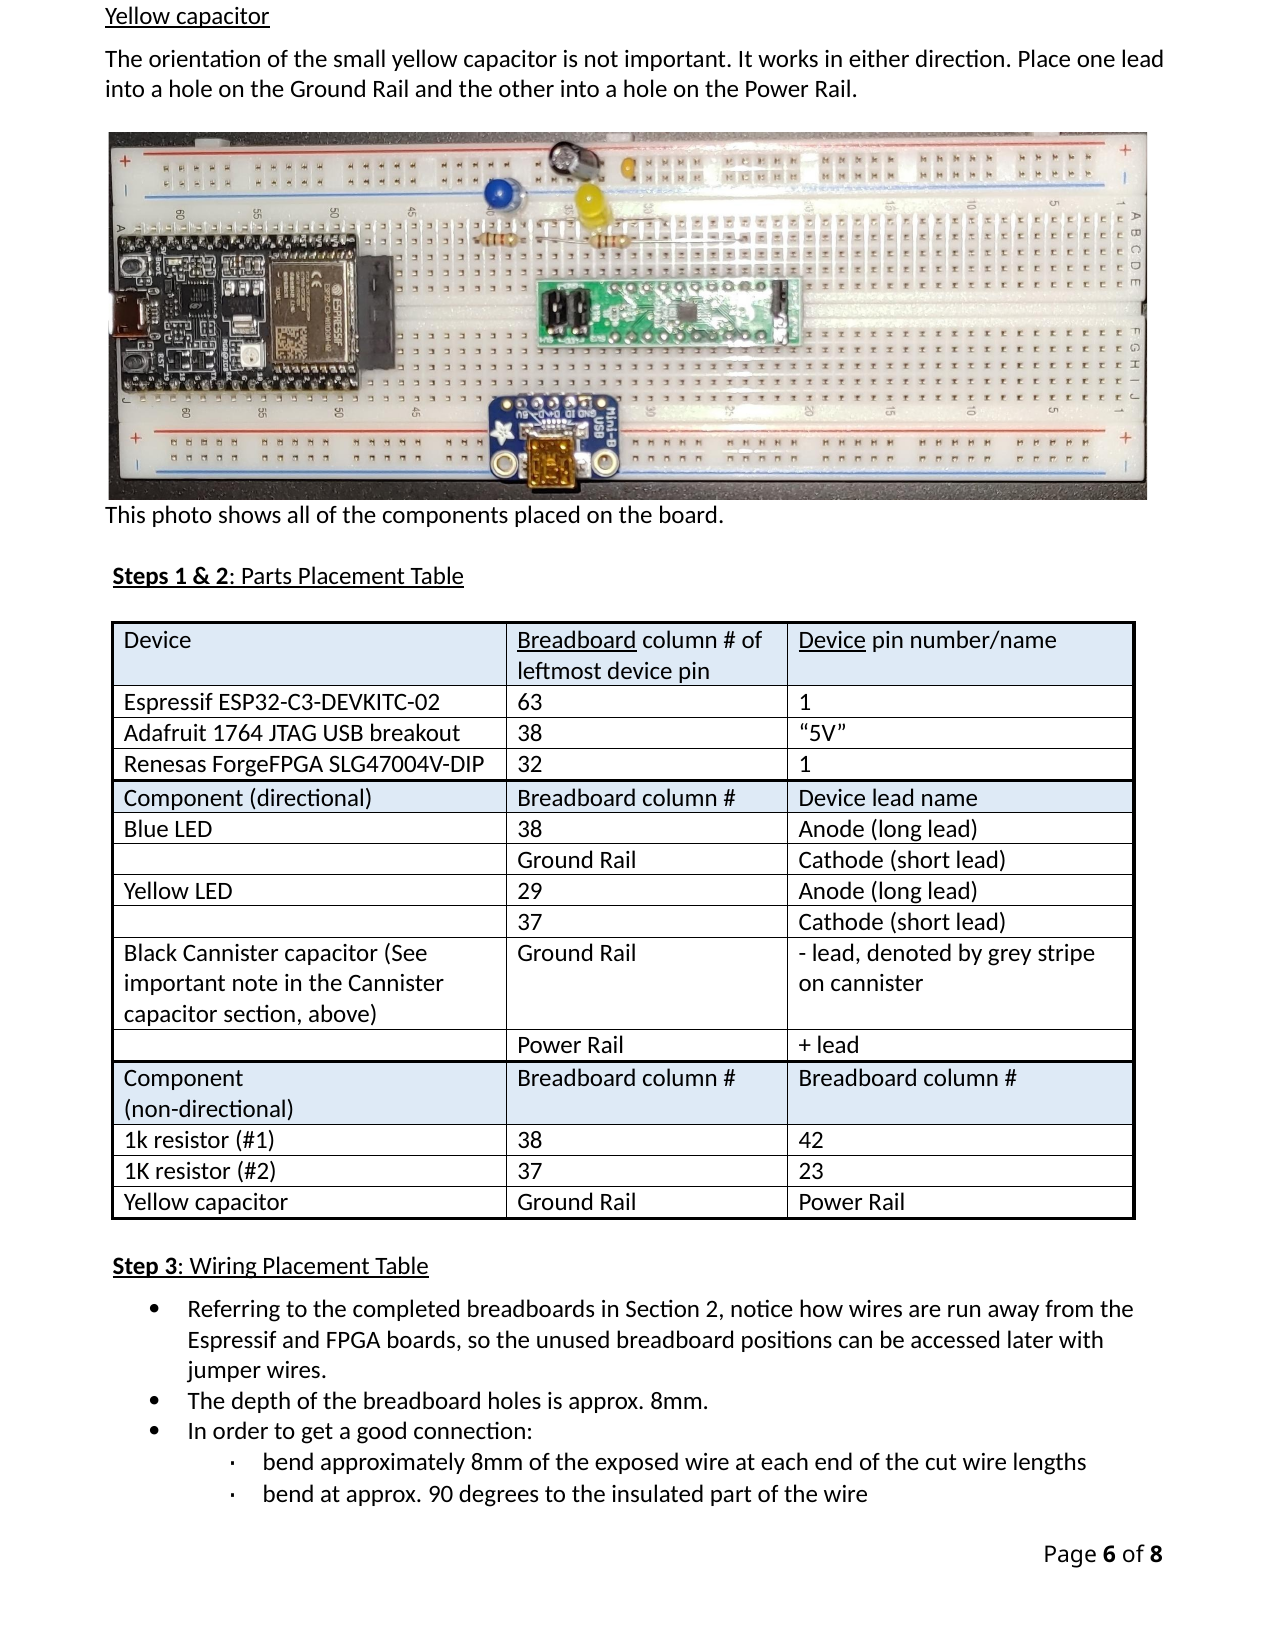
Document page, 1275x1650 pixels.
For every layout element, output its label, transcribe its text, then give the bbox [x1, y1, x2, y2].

text Step 3: Wiring Placement Table [112, 1250, 1162, 1281]
table_cell 1k resistor (#1) [114, 1125, 506, 1155]
table_cell Ground Rail [507, 1187, 787, 1217]
table_cell 38 [507, 1125, 787, 1155]
table_cell Anode (long lead) [788, 813, 1132, 843]
table_cell 42 [788, 1125, 1132, 1155]
table_cell Cathode (short lead) [788, 906, 1132, 936]
table_cell 29 [507, 875, 787, 905]
list bend approximately 8mm of the exposed wire at each end of the cut wire lengths [225, 1446, 1162, 1478]
table_cell Device lead name [788, 782, 1132, 812]
table_cell 63 [507, 686, 787, 716]
table_cell Power Rail [788, 1187, 1132, 1217]
table_header Device pin number/name [788, 624, 1132, 685]
table_cell Ground Rail [507, 938, 787, 1028]
table_cell - lead, denoted by grey stripe on cannister [788, 938, 1132, 1028]
table_cell [114, 906, 506, 936]
table_cell [114, 844, 506, 874]
table_cell 38 [507, 813, 787, 843]
table_cell Espressif ESP32-C3-DEVKITC-02 [114, 686, 506, 716]
table_cell 1 [788, 749, 1132, 778]
text Yellow capacitor [105, 0, 1170, 31]
text This photo shows all of the components placed on the board. [105, 500, 1170, 530]
list The depth of the breadboard holes is approx. 8mm. [150, 1385, 1162, 1416]
table_cell 37 [507, 1156, 787, 1186]
table_cell Breadboard column # [507, 1063, 787, 1124]
table_cell Breadboard column # [507, 782, 787, 812]
table_cell 1K resistor (#2) [114, 1156, 506, 1186]
table_cell Adafruit 1764 JTAG USB breakout [114, 718, 506, 747]
table_cell + lead [788, 1030, 1132, 1059]
picture [108, 132, 1148, 500]
table_cell “5V” [788, 718, 1132, 747]
list Referring to the completed breadboards in Section 2, notice how wires are run away from the Espressif and FPGA boards, so the unused breadboard positions can be accessed later with jumper wires. [150, 1293, 1162, 1385]
table_cell 1 [788, 686, 1132, 716]
table_cell 38 [507, 718, 787, 747]
table_cell Black Cannister capacitor (See important note in the Cannister capacitor section, above) [114, 938, 506, 1028]
table_cell Ground Rail [507, 844, 787, 874]
table_cell Blue LED [114, 813, 506, 843]
table_header Breadboard column # of leftmost device pin [507, 624, 787, 685]
text Steps 1 & 2: Parts Placement Table [112, 560, 1162, 591]
table_cell Cathode (short lead) [788, 844, 1132, 874]
table_cell Anode (long lead) [788, 875, 1132, 905]
list bend at approx. 90 degrees to the insulated part of the wire [225, 1478, 1162, 1509]
table_cell Yellow capacitor [114, 1187, 506, 1217]
table_cell 32 [507, 749, 787, 778]
table_cell 37 [507, 906, 787, 936]
table_cell 23 [788, 1156, 1132, 1186]
table_cell Renesas ForgeFPGA SLG47004V-DIP [114, 749, 506, 778]
table_cell Power Rail [507, 1030, 787, 1059]
table_header Device [114, 624, 506, 685]
text The orientation of the small yellow capacitor is not important. It works in either direction. Place one lead into a hole on the Ground Rail and the other into a hole on the Power Rail. [105, 43, 1170, 104]
table_cell [114, 1030, 506, 1059]
table_cell Component (directional) [114, 782, 506, 812]
table_cell Yellow LED [114, 875, 506, 905]
table_cell Component (non-directional) [114, 1063, 506, 1124]
table_cell Breadboard column # [788, 1063, 1132, 1124]
list In order to get a good connection: [150, 1416, 1162, 1446]
